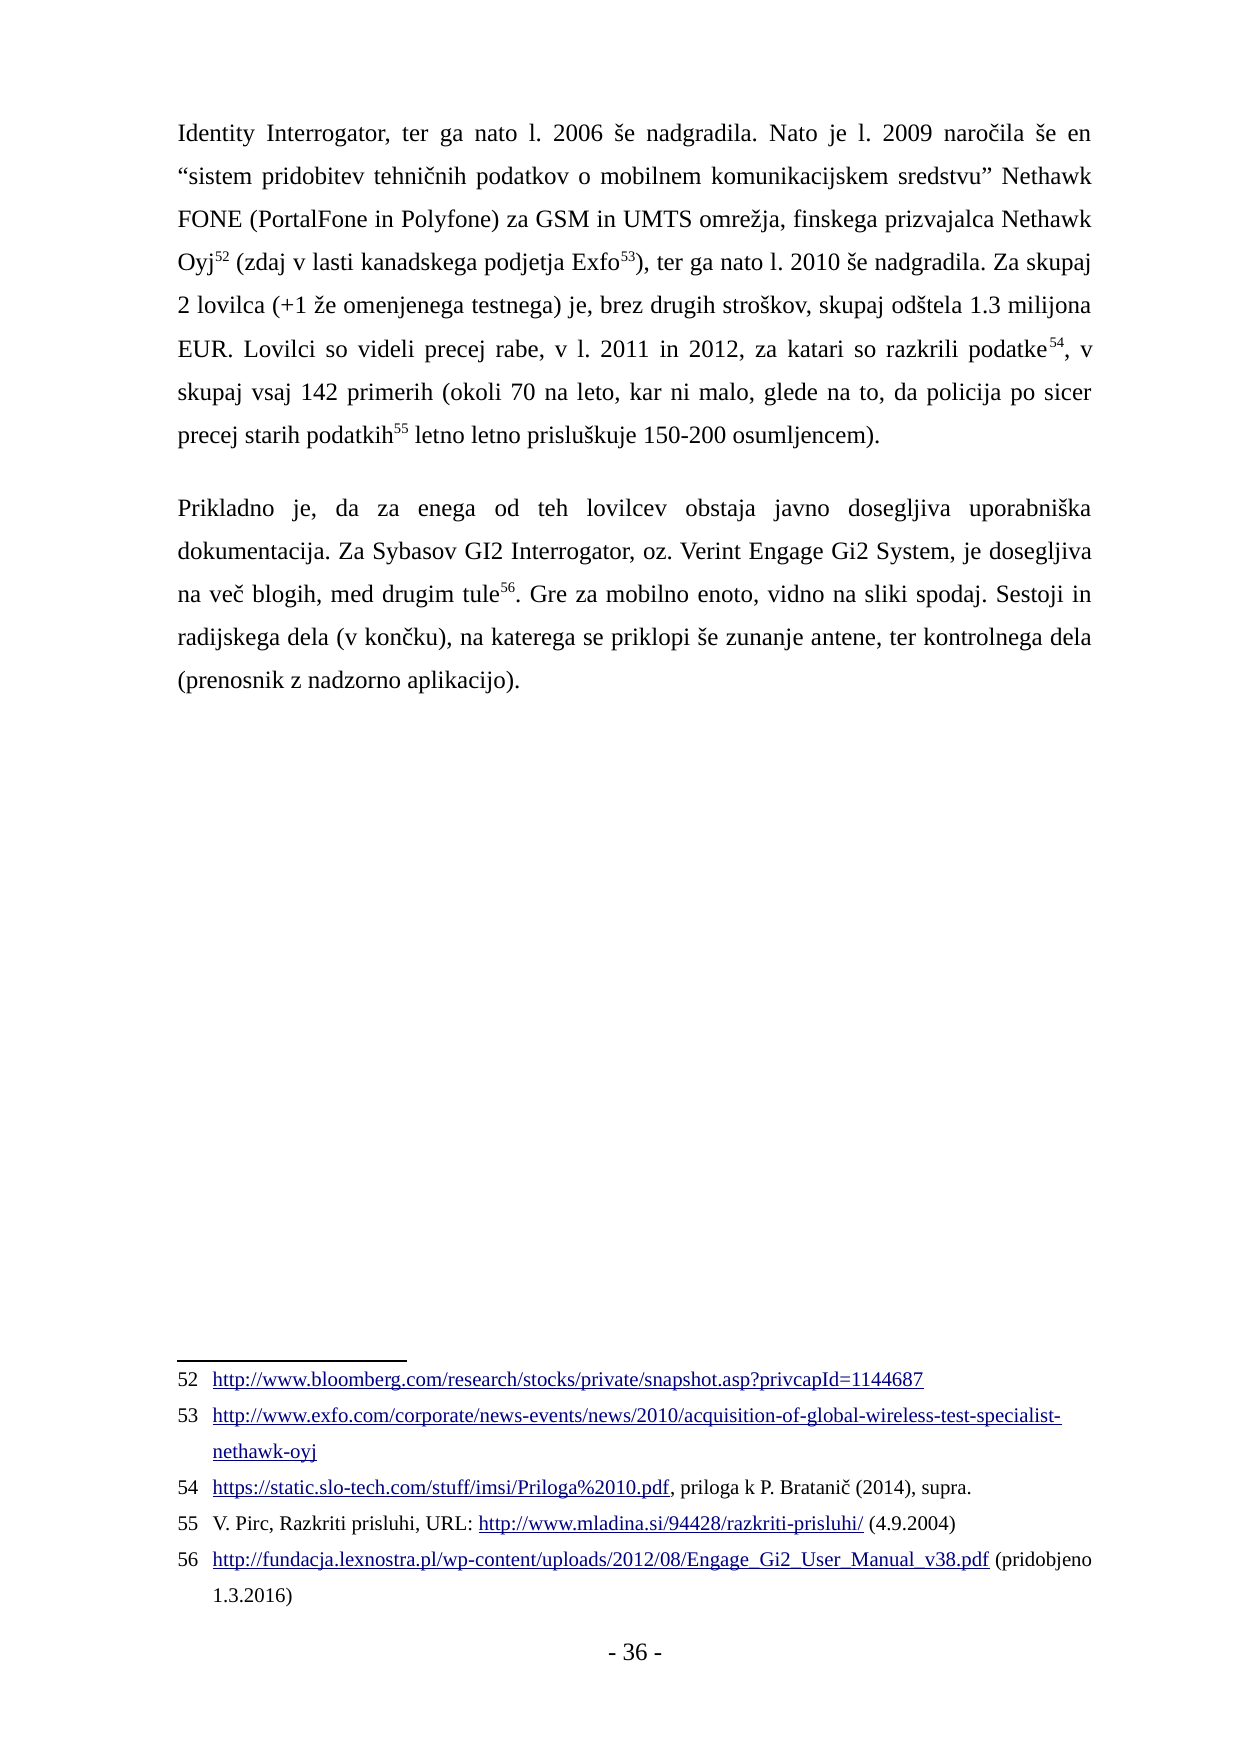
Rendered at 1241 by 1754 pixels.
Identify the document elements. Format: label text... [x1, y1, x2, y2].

text V. Pirc, Razkriti prisluhi, URL: http://www.mladina.si/94428/razkriti-prisluhi/ (4.9.2004) [177, 1511, 1093, 1535]
text https://static.slo-tech.com/stuff/imsi/Priloga%2010.pdf, priloga k P. Bratanič (2014), supra. [177, 1475, 1093, 1499]
text Prikladno je, da za enega od teh lovilcev obstaja javno dosegljiva uporabniška dokumentacija. Za Sybasov GI2 Interrogator, oz. Verint Engage Gi2 System, je dosegljiva na več blogih, med drugim tule. Gre za mobilno enoto, vidno na sliki spodaj. Sestoji in radijskega dela (v končku), na katerega se priklopi še zunanje antene, ter kontrolnega dela (prenosnik z nadzorno aplikacijo). [177, 493, 1093, 694]
text Identity Interrogator, ter ga nato l. 2006 še nadgradila. Nato je l. 2009 naročila še en “sistem pridobitev tehničnih podatkov o mobilnem komunikacijskem sredstvu” Nethawk FONE (PortalFone in Polyfone) za GSM in UMTS omrežja, finskega prizvajalca Nethawk Oyj (zdaj v lasti kanadskega podjetja Exfo), ter ga nato l. 2010 še nadgradila. Za skupaj 2 lovilca (+1 že omenjenega testnega) je, brez drugih stroškov, skupaj odštela 1.3 milijona EUR. Lovilci so videli precej rabe, v l. 2011 in 2012, za katari so razkrili podatke, v skupaj vsaj 142 primerih (okoli 70 na leto, kar ni malo, glede na to, da policija po sicer precej starih podatkih letno letno prisluškuje 150-200 osumljencem). [177, 118, 1093, 449]
text http://www.bloomberg.com/research/stocks/private/snapshot.asp?privcapId=1144687 [177, 1367, 1093, 1391]
text http://www.exfo.com/corporate/news-events/news/2010/acquisition-of-global-wireless-test-specialist-nethawk-oyj [177, 1403, 1093, 1463]
text http://fundacja.lexnostra.pl/wp-content/uploads/2012/08/Engage_Gi2_User_Manual_v38.pdf (pridobjeno 1.3.2016) [177, 1547, 1093, 1607]
